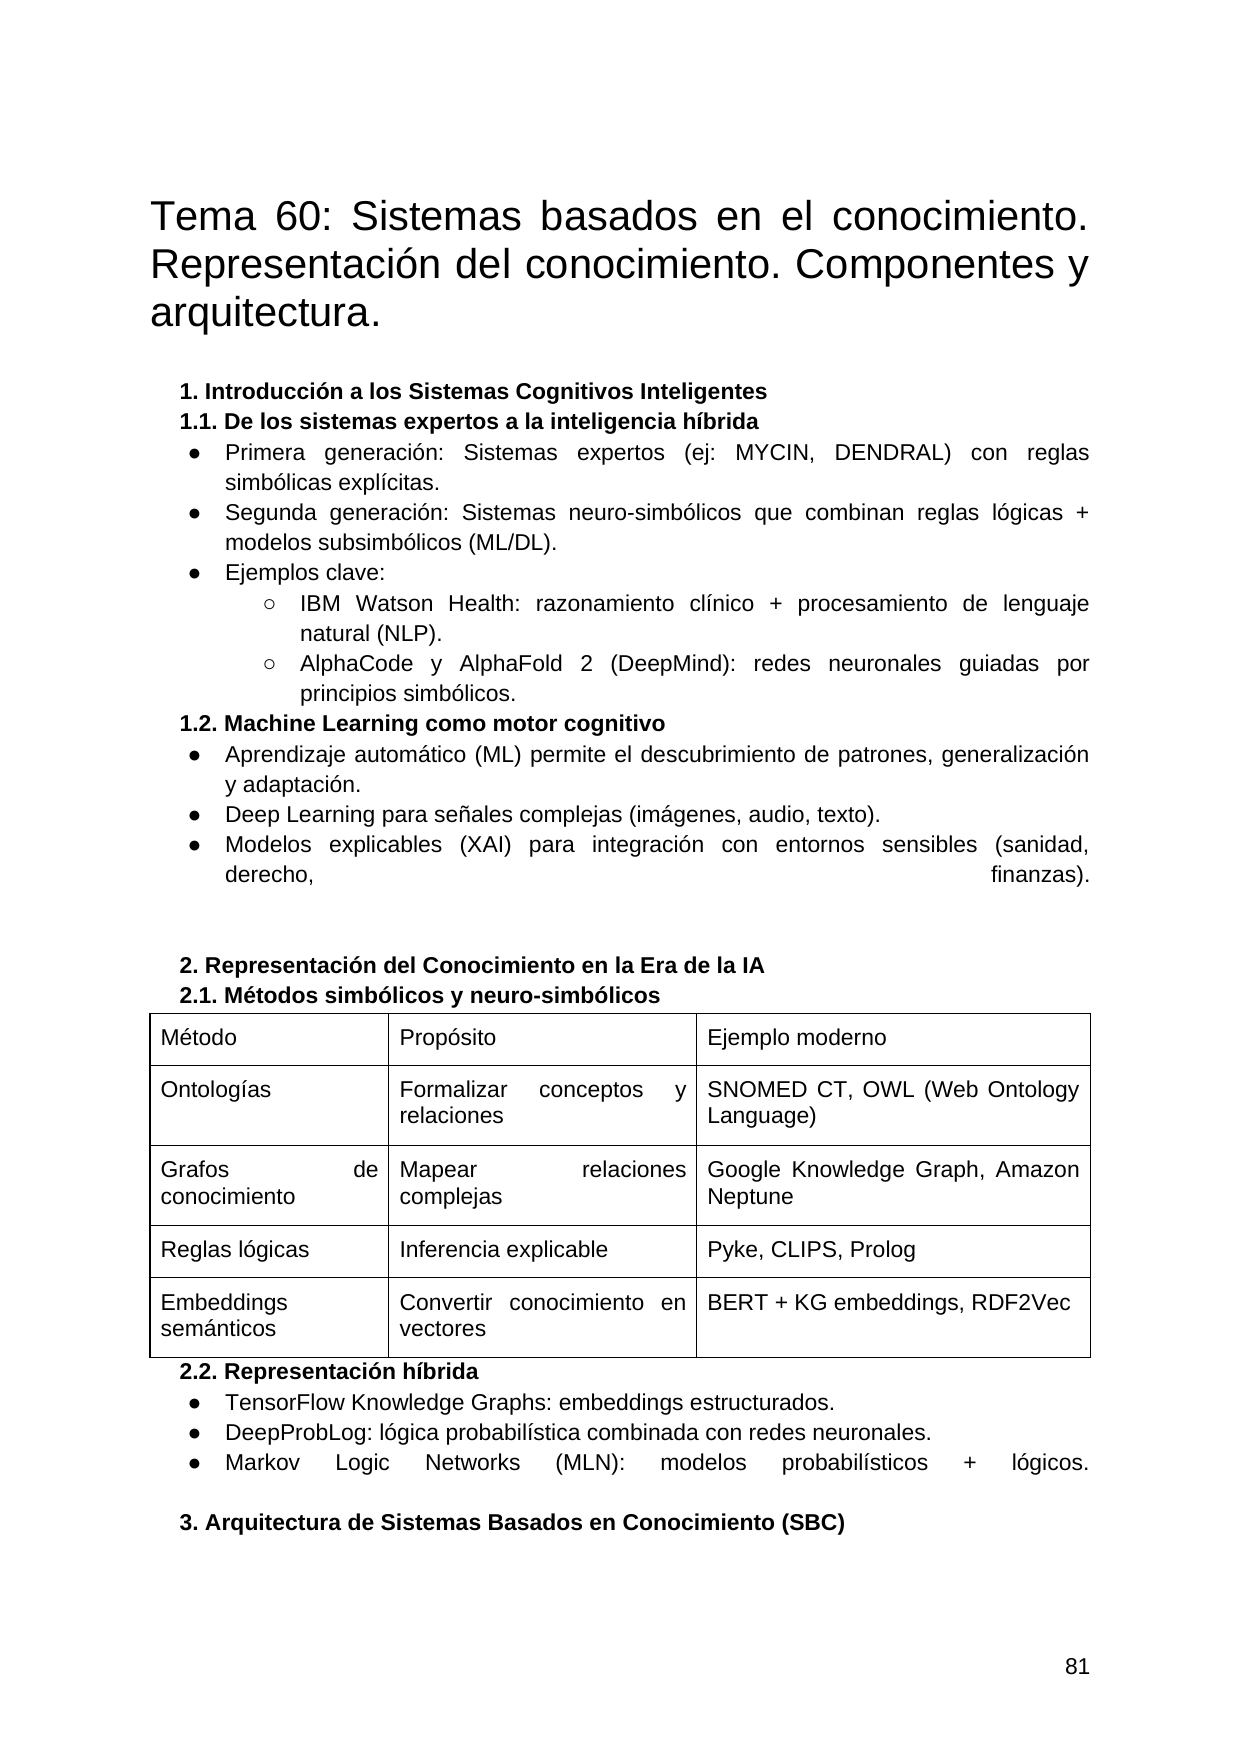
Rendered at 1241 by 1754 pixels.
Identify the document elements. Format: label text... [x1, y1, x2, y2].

text 2.1. Métodos simbólicos y neuro-simbólicos [179, 982, 1090, 1009]
list DeepProbLog: lógica probabilística combinada con redes neuronales. [187, 1419, 1090, 1445]
table_cell Reglas lógicas [151, 1226, 388, 1277]
text 2.2. Representación híbrida [179, 1358, 1090, 1385]
table_cell Pyke, CLIPS, Prolog [697, 1226, 1090, 1277]
text 1.1. De los sistemas expertos a la inteligencia híbrida [179, 408, 1090, 435]
table_header Propósito [389, 1014, 696, 1064]
text 2. Representación del Conocimiento en la Era de la IA [179, 952, 1090, 978]
list Deep Learning para señales complejas (imágenes, audio, texto). [187, 801, 1090, 827]
list IBM Watson Health: razonamiento clínico + procesamiento de lenguaje natural (NLP). [262, 589, 1090, 646]
list Markov Logic Networks (MLN): modelos probabilísticos + lógicos. [187, 1449, 1090, 1506]
table_cell Ontologías [151, 1066, 388, 1145]
list TensorFlow Knowledge Graphs: embeddings estructurados. [187, 1388, 1090, 1415]
table_cell Convertir conocimiento en vectores [389, 1278, 696, 1357]
table_cell Mapear relaciones complejas [389, 1146, 696, 1225]
table_cell Embeddings semánticos [151, 1278, 388, 1357]
table_cell Google Knowledge Graph, Amazon Neptune [697, 1146, 1090, 1225]
list Segunda generación: Sistemas neuro-simbólicos que combinan reglas lógicas + modelos subsimbólicos (ML/DL). [187, 499, 1090, 556]
list Modelos explicables (XAI) para integración con entornos sensibles (sanidad, derecho, finanzas). [187, 831, 1090, 918]
subtitle Tema 60: Sistemas basados en el conocimiento. Representación del conocimiento. Componentes y arquitectura. [150, 192, 1090, 335]
table_cell SNOMED CT, OWL (Web Ontology Language) [697, 1066, 1090, 1145]
list Ejemplos clave: [187, 559, 1090, 586]
table_cell BERT + KG embeddings, RDF2Vec [697, 1278, 1090, 1357]
table_cell Grafos de conocimiento [151, 1146, 388, 1225]
list Primera generación: Sistemas expertos (ej: MYCIN, DENDRAL) con reglas simbólicas explícitas. [187, 438, 1090, 495]
list Aprendizaje automático (ML) permite el descubrimiento de patrones, generalización y adaptación. [187, 741, 1090, 797]
table_header Método [151, 1014, 388, 1064]
table_header Ejemplo moderno [697, 1014, 1090, 1064]
table_cell Inferencia explicable [389, 1226, 696, 1277]
text 1. Introducción a los Sistemas Cognitivos Inteligentes [179, 378, 1090, 404]
table_cell Formalizar conceptos y relaciones [389, 1066, 696, 1145]
text 3. Arquitectura de Sistemas Basados en Conocimiento (SBC) [179, 1509, 1090, 1536]
text 1.2. Machine Learning como motor cognitivo [179, 710, 1090, 737]
list AlphaCode y AlphaFold 2 (DeepMind): redes neuronales guiadas por principios simbólicos. [262, 650, 1090, 707]
